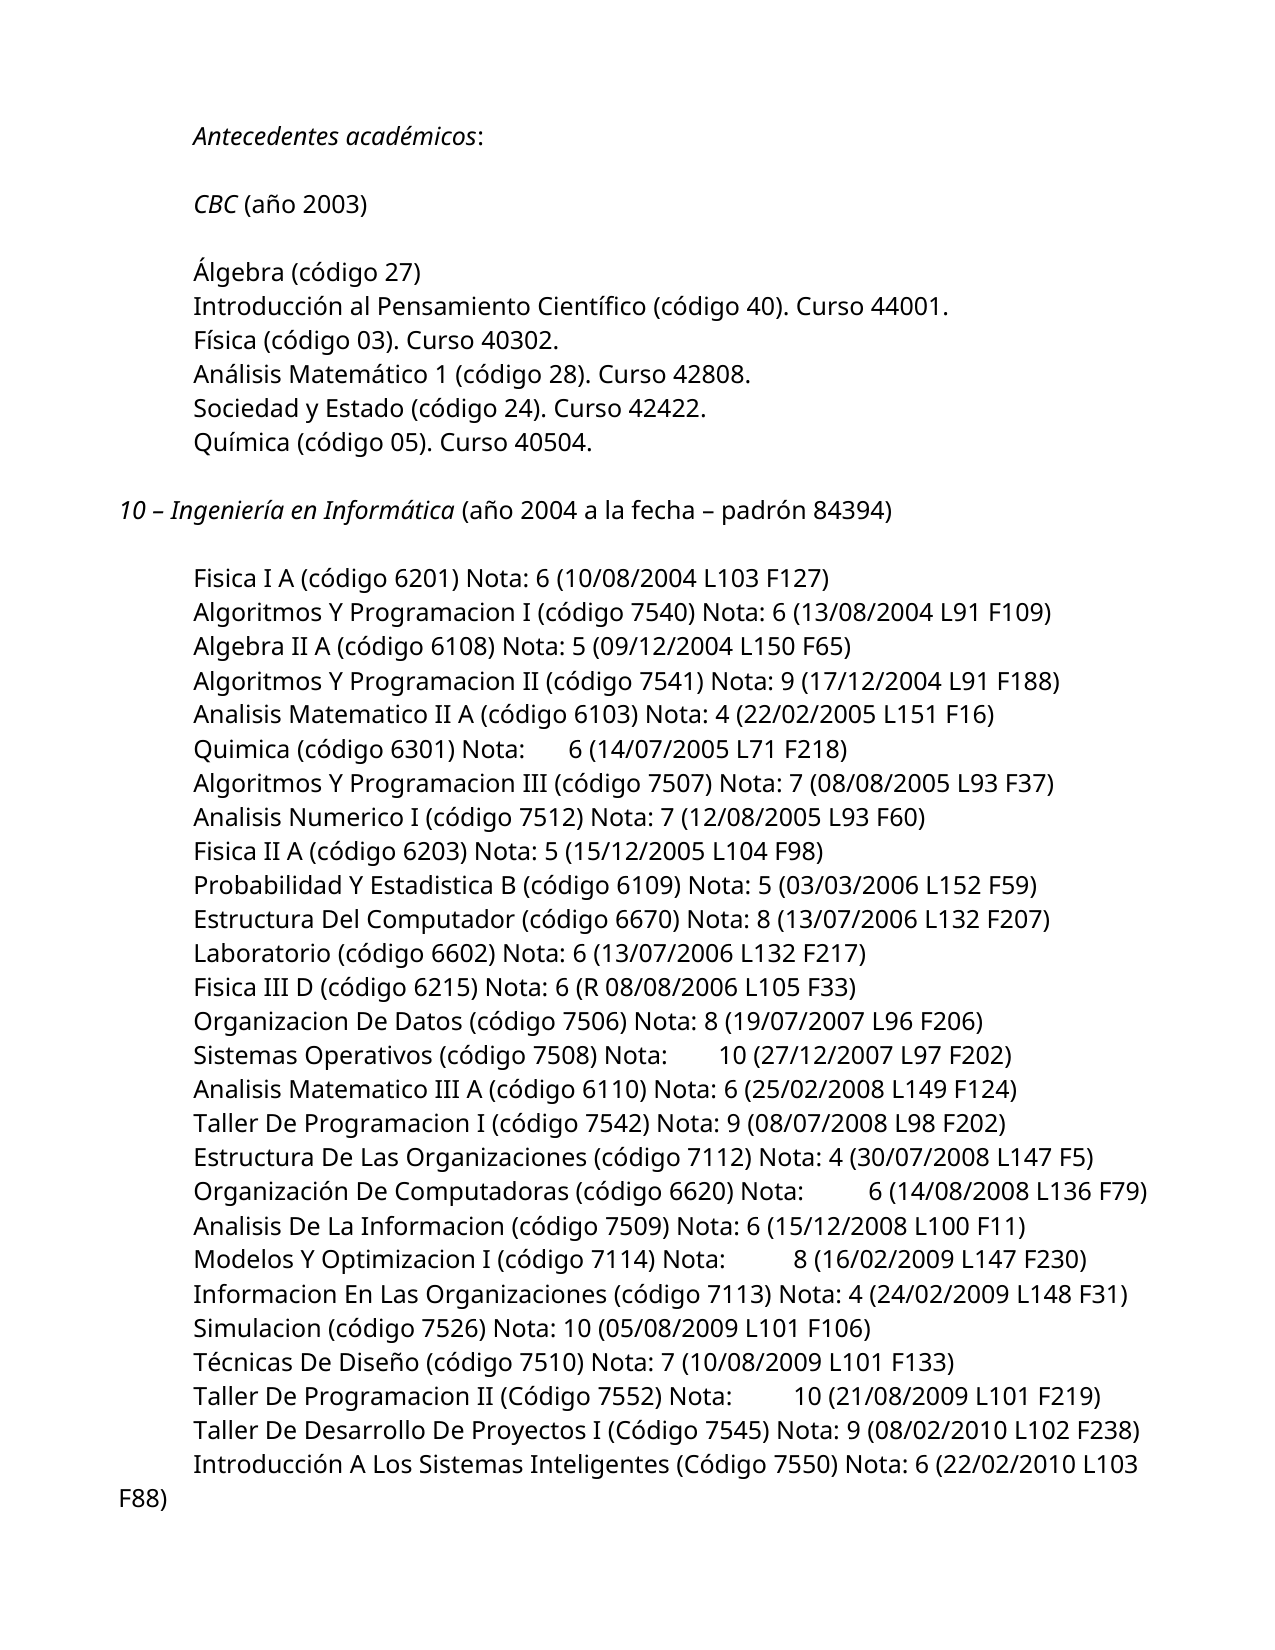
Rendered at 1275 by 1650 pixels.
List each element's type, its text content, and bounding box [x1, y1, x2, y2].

text Analisis Matematico II A (código 6103) Nota: 4 (22/02/2005 L151 F16) [118, 697, 1157, 731]
text Algoritmos Y Programacion II (código 7541) Nota: 9 (17/12/2004 L91 F188) [118, 663, 1157, 697]
text Organización De Computadoras (código 6620) Nota: 6 (14/08/2008 L136 F79) [118, 1174, 1157, 1208]
text Análisis Matemático 1 (código 28). Curso 42808. [118, 357, 1157, 391]
text Organizacion De Datos (código 7506) Nota: 8 (19/07/2007 L96 F206) [118, 1004, 1157, 1038]
text Analisis Matematico III A (código 6110) Nota: 6 (25/02/2008 L149 F124) [118, 1072, 1157, 1106]
text Sociedad y Estado (código 24). Curso 42422. [118, 391, 1157, 425]
text Taller De Programacion I (código 7542) Nota: 9 (08/07/2008 L98 F202) [118, 1106, 1157, 1140]
text Sistemas Operativos (código 7508) Nota: 10 (27/12/2007 L97 F202) [118, 1038, 1157, 1072]
text Introducción al Pensamiento Científico (código 40). Curso 44001. [118, 288, 1157, 322]
text 10 – Ingeniería en Informática (año 2004 a la fecha – padrón 84394) [118, 493, 1157, 527]
text Probabilidad Y Estadistica B (código 6109) Nota: 5 (03/03/2006 L152 F59) [118, 867, 1157, 902]
text Quimica (código 6301) Nota: 6 (14/07/2005 L71 F218) [118, 731, 1157, 765]
text Algoritmos Y Programacion III (código 7507) Nota: 7 (08/08/2005 L93 F37) [118, 765, 1157, 799]
text Fisica III D (código 6215) Nota: 6 (R 08/08/2006 L105 F33) [118, 970, 1157, 1004]
text Informacion En Las Organizaciones (código 7113) Nota: 4 (24/02/2009 L148 F31) [118, 1276, 1157, 1310]
text Analisis Numerico I (código 7512) Nota: 7 (12/08/2005 L93 F60) [118, 799, 1157, 833]
text Estructura De Las Organizaciones (código 7112) Nota: 4 (30/07/2008 L147 F5) [118, 1140, 1157, 1174]
text Química (código 05). Curso 40504. [118, 425, 1157, 459]
text Laboratorio (código 6602) Nota: 6 (13/07/2006 L132 F217) [118, 936, 1157, 970]
text Algoritmos Y Programacion I (código 7540) Nota: 6 (13/08/2004 L91 F109) [118, 595, 1157, 629]
text Taller De Programacion II (Código 7552) Nota: 10 (21/08/2009 L101 F219) [118, 1378, 1157, 1412]
text Algebra II A (código 6108) Nota: 5 (09/12/2004 L150 F65) [118, 629, 1157, 663]
text Fisica I A (código 6201) Nota: 6 (10/08/2004 L103 F127) [118, 561, 1157, 595]
text Introducción A Los Sistemas Inteligentes (Código 7550) Nota: 6 (22/02/2010 L103 F88) [118, 1447, 1157, 1515]
text Taller De Desarrollo De Proyectos I (Código 7545) Nota: 9 (08/02/2010 L102 F238) [118, 1412, 1157, 1447]
text Antecedentes académicos: [118, 118, 1157, 152]
text Física (código 03). Curso 40302. [118, 322, 1157, 357]
text Modelos Y Optimizacion I (código 7114) Nota: 8 (16/02/2009 L147 F230) [118, 1242, 1157, 1276]
text Analisis De La Informacion (código 7509) Nota: 6 (15/12/2008 L100 F11) [118, 1208, 1157, 1242]
text Estructura Del Computador (código 6670) Nota: 8 (13/07/2006 L132 F207) [118, 902, 1157, 936]
text Fisica II A (código 6203) Nota: 5 (15/12/2005 L104 F98) [118, 833, 1157, 867]
text Álgebra (código 27) [118, 254, 1157, 288]
text Técnicas De Diseño (código 7510) Nota: 7 (10/08/2009 L101 F133) [118, 1344, 1157, 1378]
text Simulacion (código 7526) Nota: 10 (05/08/2009 L101 F106) [118, 1310, 1157, 1344]
text CBC (año 2003) [118, 186, 1157, 220]
